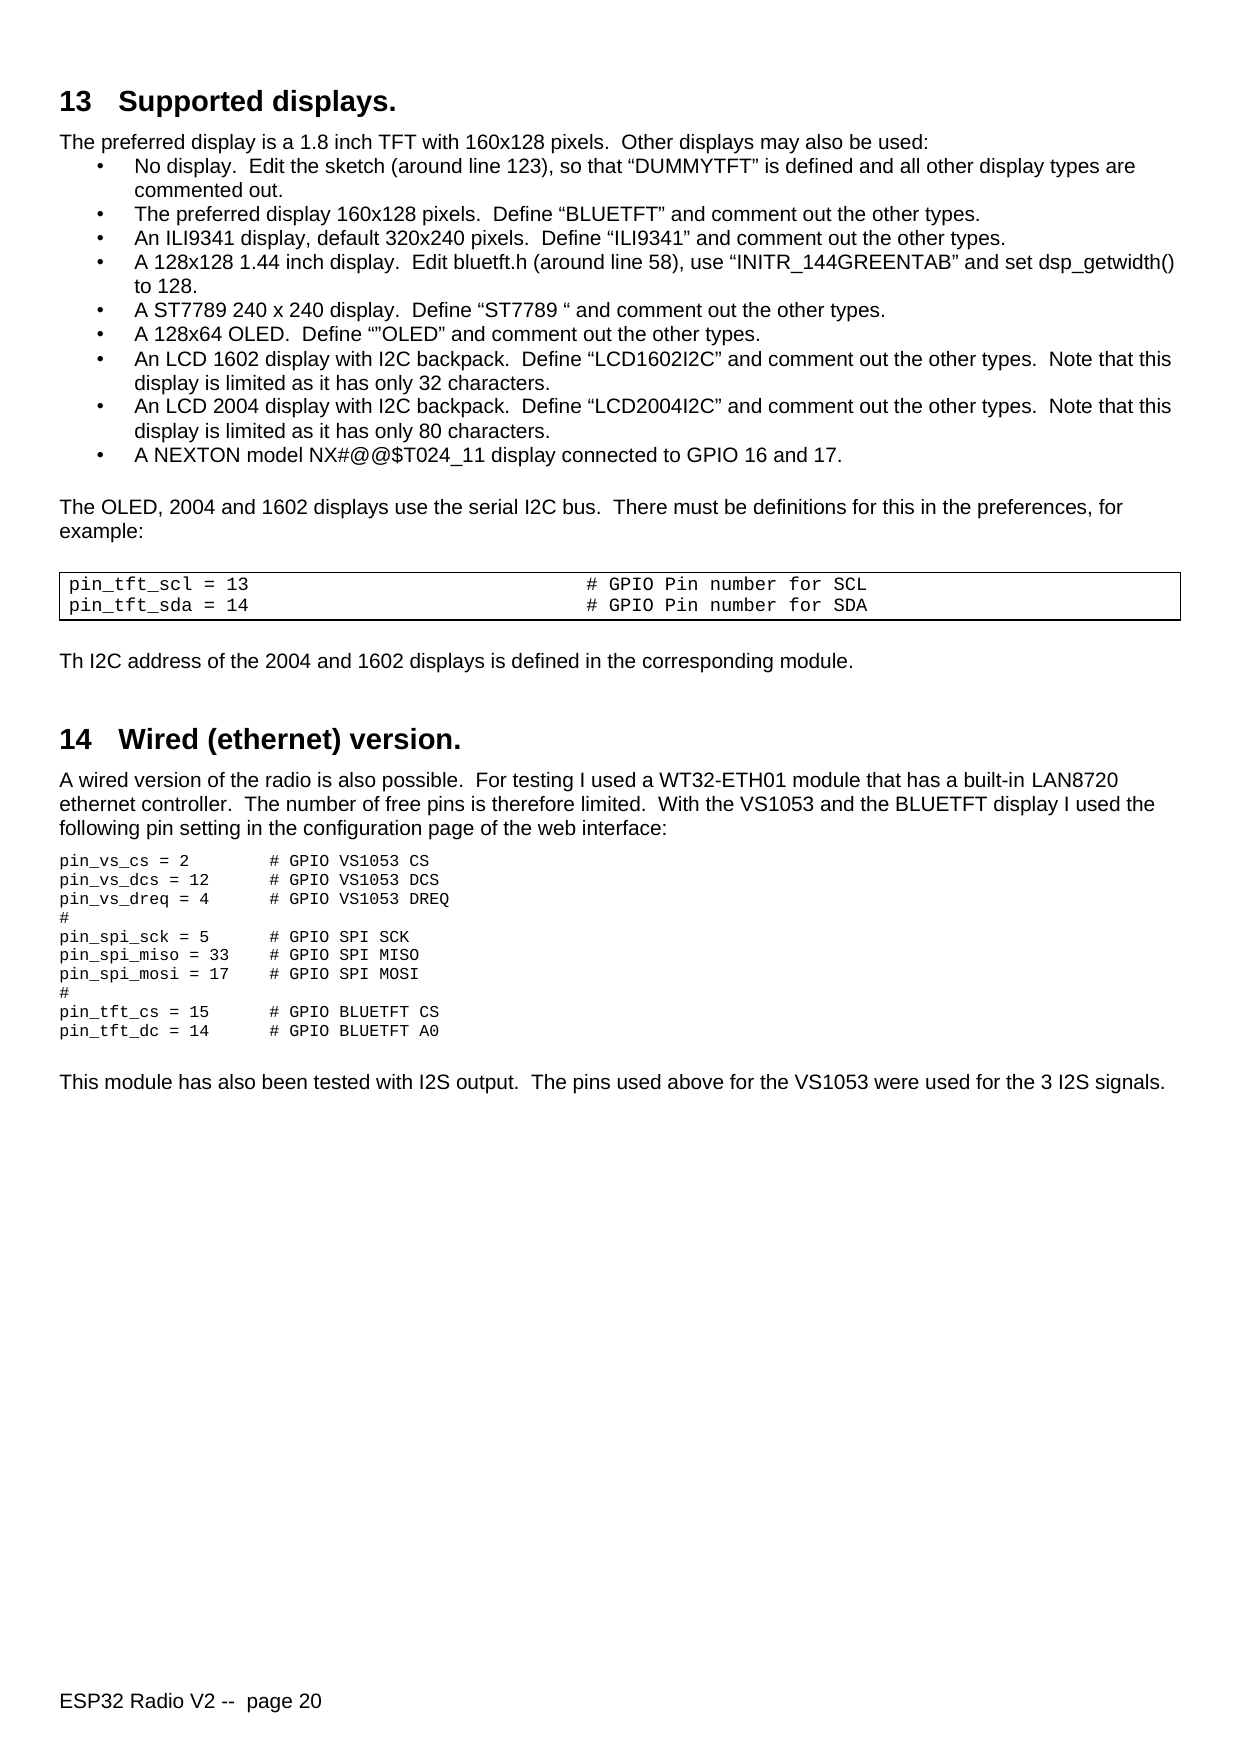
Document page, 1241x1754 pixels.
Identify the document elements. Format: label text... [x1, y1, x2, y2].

text The preferred display is a 1.8 inch TFT with 160x128 pixels. Other displays may also be used: [59, 130, 1181, 154]
subtitle Supported displays. [59, 84, 1181, 118]
text pin_spi_sck = 5 # GPIO SPI SCK [59, 928, 1181, 947]
text # [59, 985, 1181, 1003]
list An LCD 2004 display with I2C backpack. Define “LCD2004I2C” and comment out the other types. Note that this display is limited as it has only 80 characters. [97, 394, 1181, 442]
text pin_spi_miso = 33 # GPIO SPI MISO [59, 947, 1181, 966]
list A 128x64 OLED. Define “”OLED” and comment out the other types. [97, 322, 1181, 346]
text A wired version of the radio is also possible. For testing I used a WT32-ETH01 module that has a built-in LAN8720 ethernet controller. The number of free pins is therefore limited. With the VS1053 and the BLUETFT display I used the following pin setting in the configuration page of the web interface: [59, 768, 1181, 840]
list A NEXTON model NX#@@$T024_11 display connected to GPIO 16 and 17. [97, 442, 1181, 466]
text pin_vs_dcs = 12 # GPIO VS1053 DCS [59, 872, 1181, 890]
text The OLED, 2004 and 1602 displays use the serial I2C bus. There must be definitions for this in the preferences, for example: [59, 495, 1181, 543]
list The preferred display 160x128 pixels. Define “BLUETFT” and comment out the other types. [97, 202, 1181, 226]
text pin_tft_scl = 13 # GPIO Pin number for SCL [60, 573, 1180, 593]
list An ILI9341 display, default 320x240 pixels. Define “ILI9341” and comment out the other types. [97, 226, 1181, 250]
list A ST7789 240 x 240 display. Define “ST7789 “ and comment out the other types. [97, 298, 1181, 322]
text pin_tft_sda = 14 # GPIO Pin number for SDA [60, 593, 1180, 619]
text pin_spi_mosi = 17 # GPIO SPI MOSI [59, 966, 1181, 985]
text This module has also been tested with I2S output. The pins used above for the VS1053 were used for the 3 I2S signals. [59, 1070, 1181, 1094]
text # [59, 909, 1181, 928]
text pin_vs_dreq = 4 # GPIO VS1053 DREQ [59, 890, 1181, 909]
text pin_vs_cs = 2 # GPIO VS1053 CS [59, 853, 1181, 872]
list A 128x128 1.44 inch display. Edit bluetft.h (around line 58), use “INITR_144GREENTAB” and set dsp_getwidth() to 128. [97, 250, 1181, 298]
text Th I2C address of the 2004 and 1602 displays is defined in the corresponding module. [59, 649, 1181, 697]
list An LCD 1602 display with I2C backpack. Define “LCD1602I2C” and comment out the other types. Note that this display is limited as it has only 32 characters. [97, 346, 1181, 394]
text pin_tft_dc = 14 # GPIO BLUETFT A0 [59, 1022, 1181, 1041]
text pin_tft_cs = 15 # GPIO BLUETFT CS [59, 1003, 1181, 1022]
subtitle Wired (ethernet) version. [59, 722, 1181, 756]
list No display. Edit the sketch (around line 123), so that “DUMMYTFT” is defined and all other display types are commented out. [97, 154, 1181, 202]
